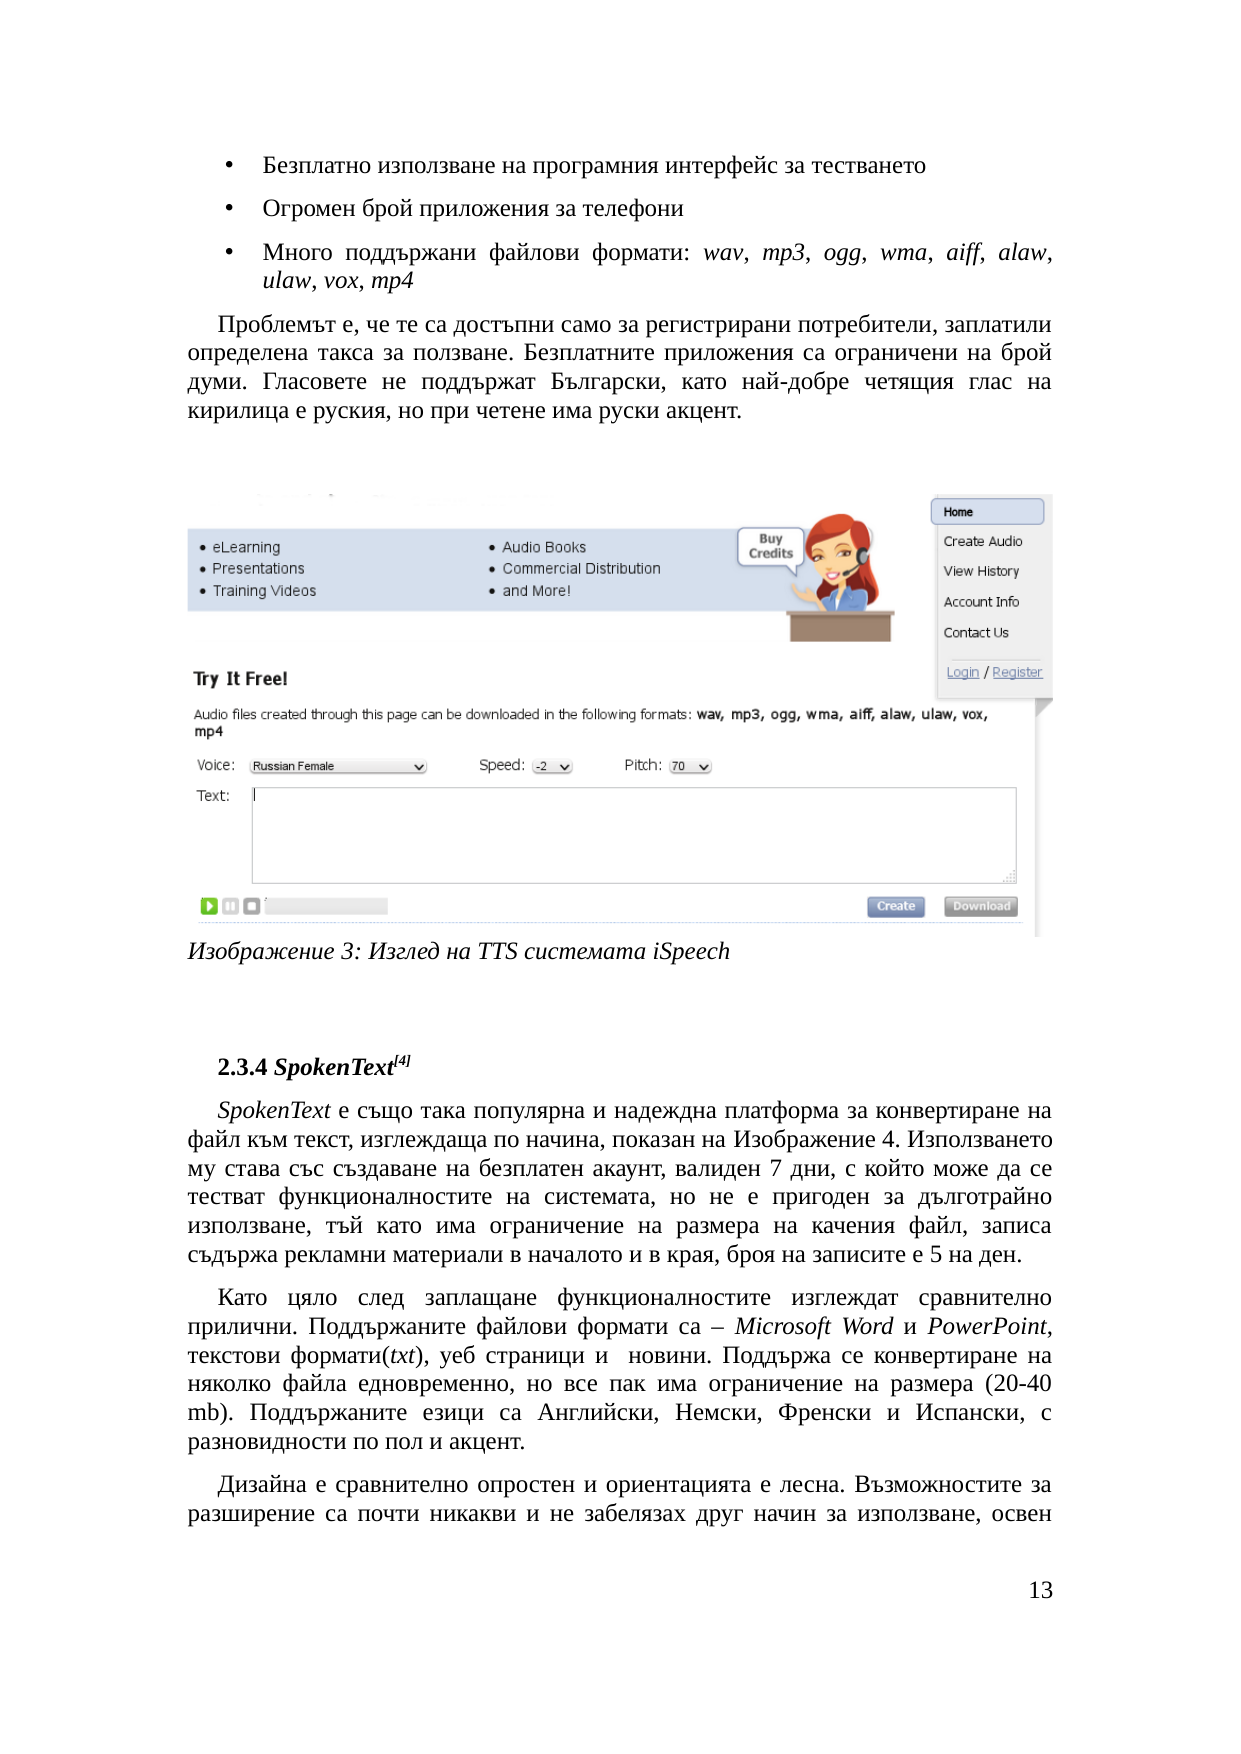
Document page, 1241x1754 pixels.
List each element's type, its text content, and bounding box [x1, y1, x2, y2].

text Дизайна е сравнително опростен и ориентацията е лесна. Възможностите за разширение са почти никакви и не забелязах друг начин за използване, освен [187, 1469, 1053, 1527]
text 2.3.4 SpokenText[4] [187, 1052, 1053, 1081]
text Проблемът е, че те са достъпни само за регистрирани потребители, заплатили определена такса за ползване. Безплатните приложения са ограничени на брой думи. Гласовете не поддържат Български, като най-добре четящия глас на кирилица е руския, но при четене има руски акцент. [187, 309, 1053, 424]
text SpokenText е също така популярна и надеждна платформа за конвертиране на файл към текст, изглеждаща по начина, показан на Изображение 4. Използването му става със създаване на безплатен акаунт, валиден 7 дни, с който може да се тестват функционалностите на системата, но не е пригоден за дълготрайно използване, тъй като има ограничение на размера на качения файл, записа съдържа рекламни материали в началото и в края, броя на записите е 5 на ден. [187, 1095, 1053, 1268]
text Изображение 3: Изглед на TTS системата iSpeech [187, 937, 1053, 965]
list Безплатно използване на програмния интерфейс за тестването [225, 150, 1053, 179]
list Много поддържани файлови формати: wav, mp3, ogg, wma, aiff, alaw, ulaw, vox, mp4 [225, 237, 1053, 294]
text Като цяло след заплащане функционалностите изглеждат сравнително прилични. Поддържаните файлови формати са – Microsoft Word и PowerPoint, текстови формати(txt), уеб страници и новини. Поддържа се конвертиране на няколко файла едновременно, но все пак има ограничение на размера (20-40 mb). Поддържаните езици са Английски, Немски, Френски и Испански, с разновидности по пол и акцент. [187, 1282, 1053, 1455]
picture [187, 494, 1053, 937]
list Огромен брой приложения за телефони [225, 193, 1053, 222]
